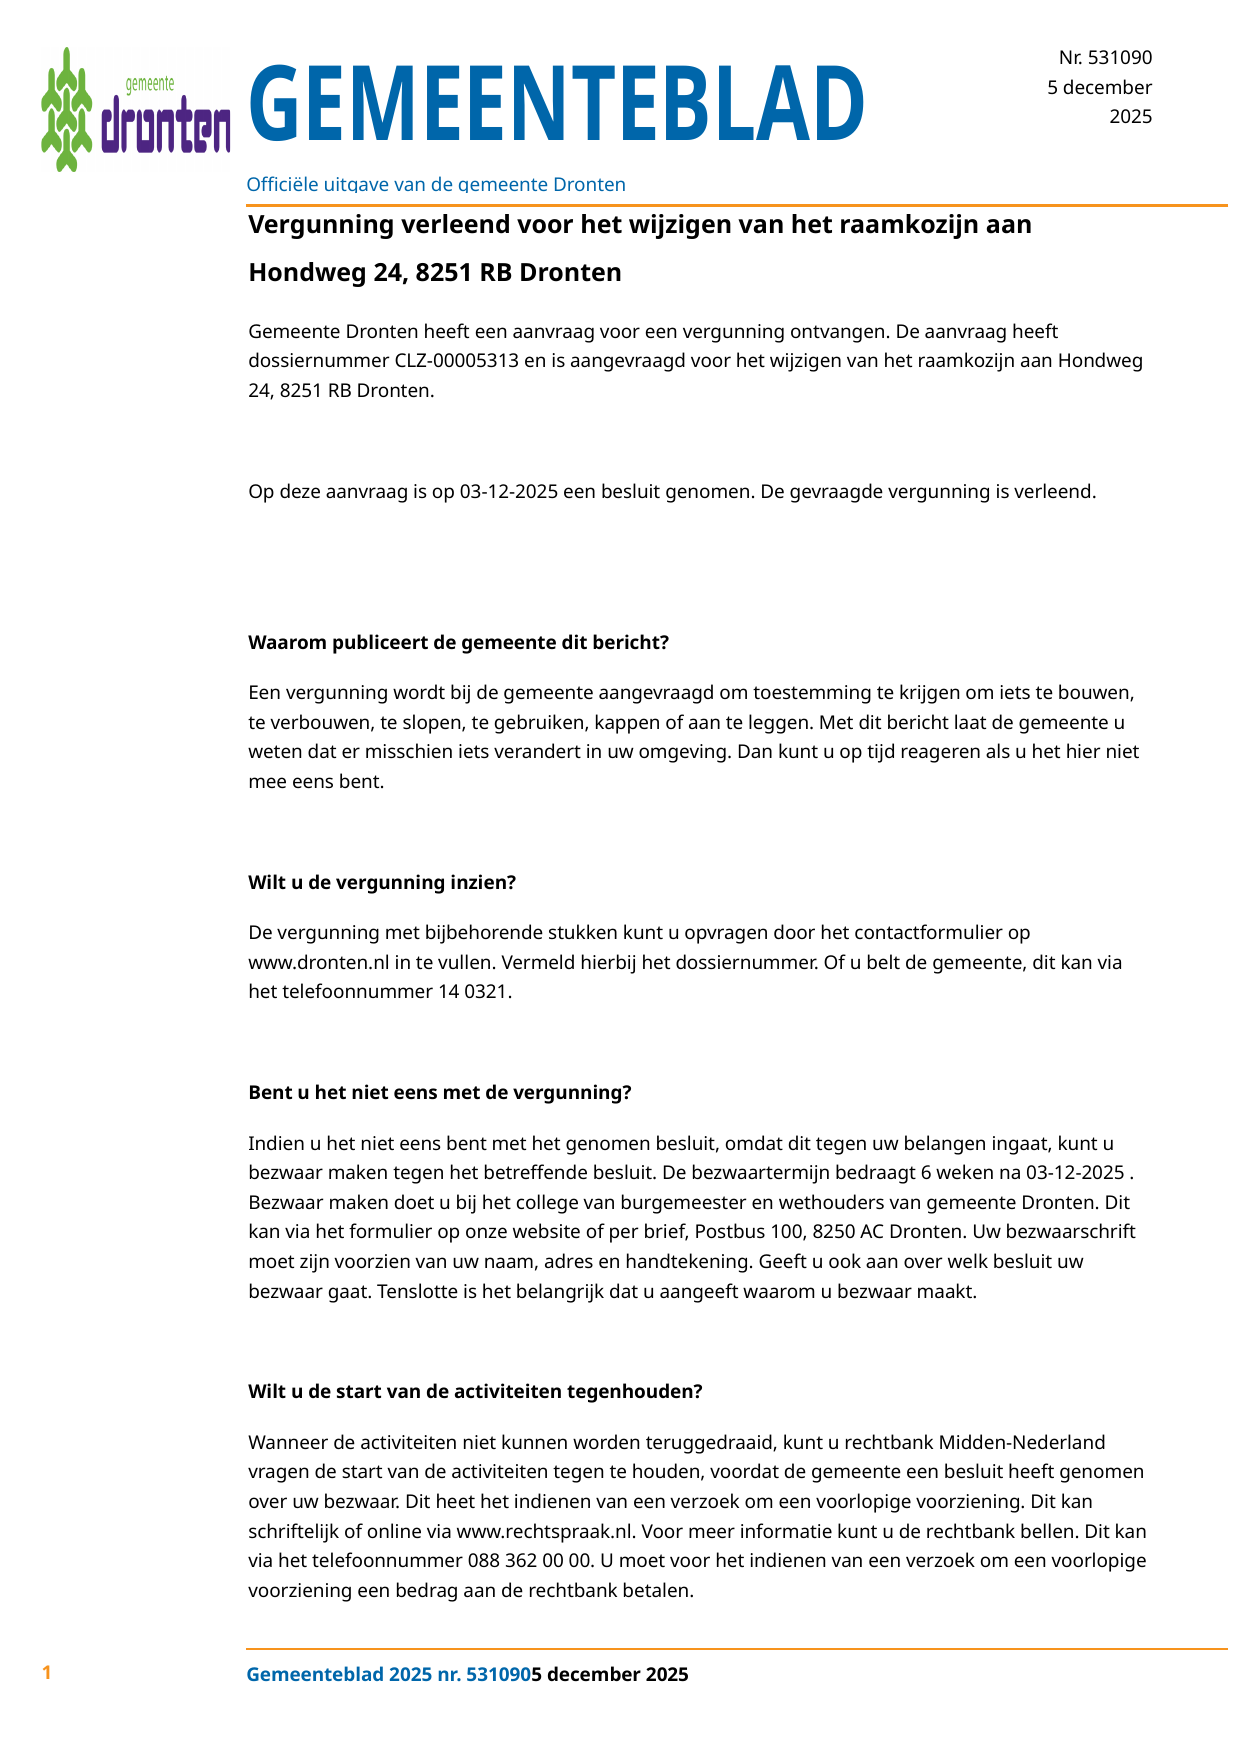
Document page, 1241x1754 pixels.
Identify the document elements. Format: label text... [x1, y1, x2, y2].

text De vergunning met bijbehorende stukken kunt u opvragen door het contactformulier op www.dronten.nl in te vullen. Vermeld hierbij het dossiernummer. Of u belt de gemeente, dit kan via het telefoonnummer 14 0321. [248, 919, 1152, 1004]
text Op deze aanvraag is op 03-12-2025 een besluit genomen. De gevraagde vergunning is verleend. [248, 478, 1152, 504]
text Een vergunning wordt bij de gemeente aangevraagd om toestemming te krijgen om iets te bouwen, te verbouwen, te slopen, te gebruiken, kappen of aan te leggen. Met dit bericht laat de gemeente u weten dat er misschien iets verandert in uw omgeving. Dan kunt u op tijd reageren als u het hier niet mee eens bent. [248, 679, 1152, 794]
text Waarom publiceert de gemeente dit bericht? [248, 629, 1152, 655]
text Wanneer de activiteiten niet kunnen worden teruggedraaid, kunt u rechtbank Midden-Nederland vragen de start van de activiteiten tegen te houden, voordat de gemeente een besluit heeft genomen over uw bezwaar. Dit heet het indienen van een verzoek om een voorlopige voorziening. Dit kan schriftelijk of online via www.rechtspraak.nl. Voor meer informatie kunt u de rechtbank bellen. Dit kan via het telefoonnummer 088 362 00 00. U moet voor het indienen van een verzoek om een voorlopige voorziening een bedrag aan de rechtbank betalen. [248, 1429, 1152, 1603]
text Vergunning verleend voor het wijzigen van het raamkozijn aan Hondweg 24, 8251 RB Dronten [248, 207, 1152, 288]
text Bent u het niet eens met de vergunning? [248, 1079, 1152, 1105]
text Wilt u de vergunning inzien? [248, 869, 1152, 895]
picture [41, 47, 231, 172]
text Wilt u de start van de activiteiten tegenhouden? [248, 1379, 1152, 1404]
text Indien u het niet eens bent met het genomen besluit, omdat dit tegen uw belangen ingaat, kunt u bezwaar maken tegen het betreffende besluit. De bezwaartermijn bedraagt 6 weken na 03-12-2025 . Bezwaar maken doet u bij het college van burgemeester en wethouders van gemeente Dronten. Dit kan via het formulier op onze website of per brief, Postbus 100, 8250 AC Dronten. Uw bezwaarschrift moet zijn voorzien van uw naam, adres en handtekening. Geeft u ook aan over welk besluit uw bezwaar gaat. Tenslotte is het belangrijk dat u aangeeft waarom u bezwaar maakt. [248, 1130, 1152, 1304]
text Gemeente Dronten heeft een aanvraag voor een vergunning ontvangen. De aanvraag heeft dossiernummer CLZ-00005313 en is aangevraagd voor het wijzigen van het raamkozijn aan Hondweg 24, 8251 RB Dronten. [248, 318, 1152, 403]
